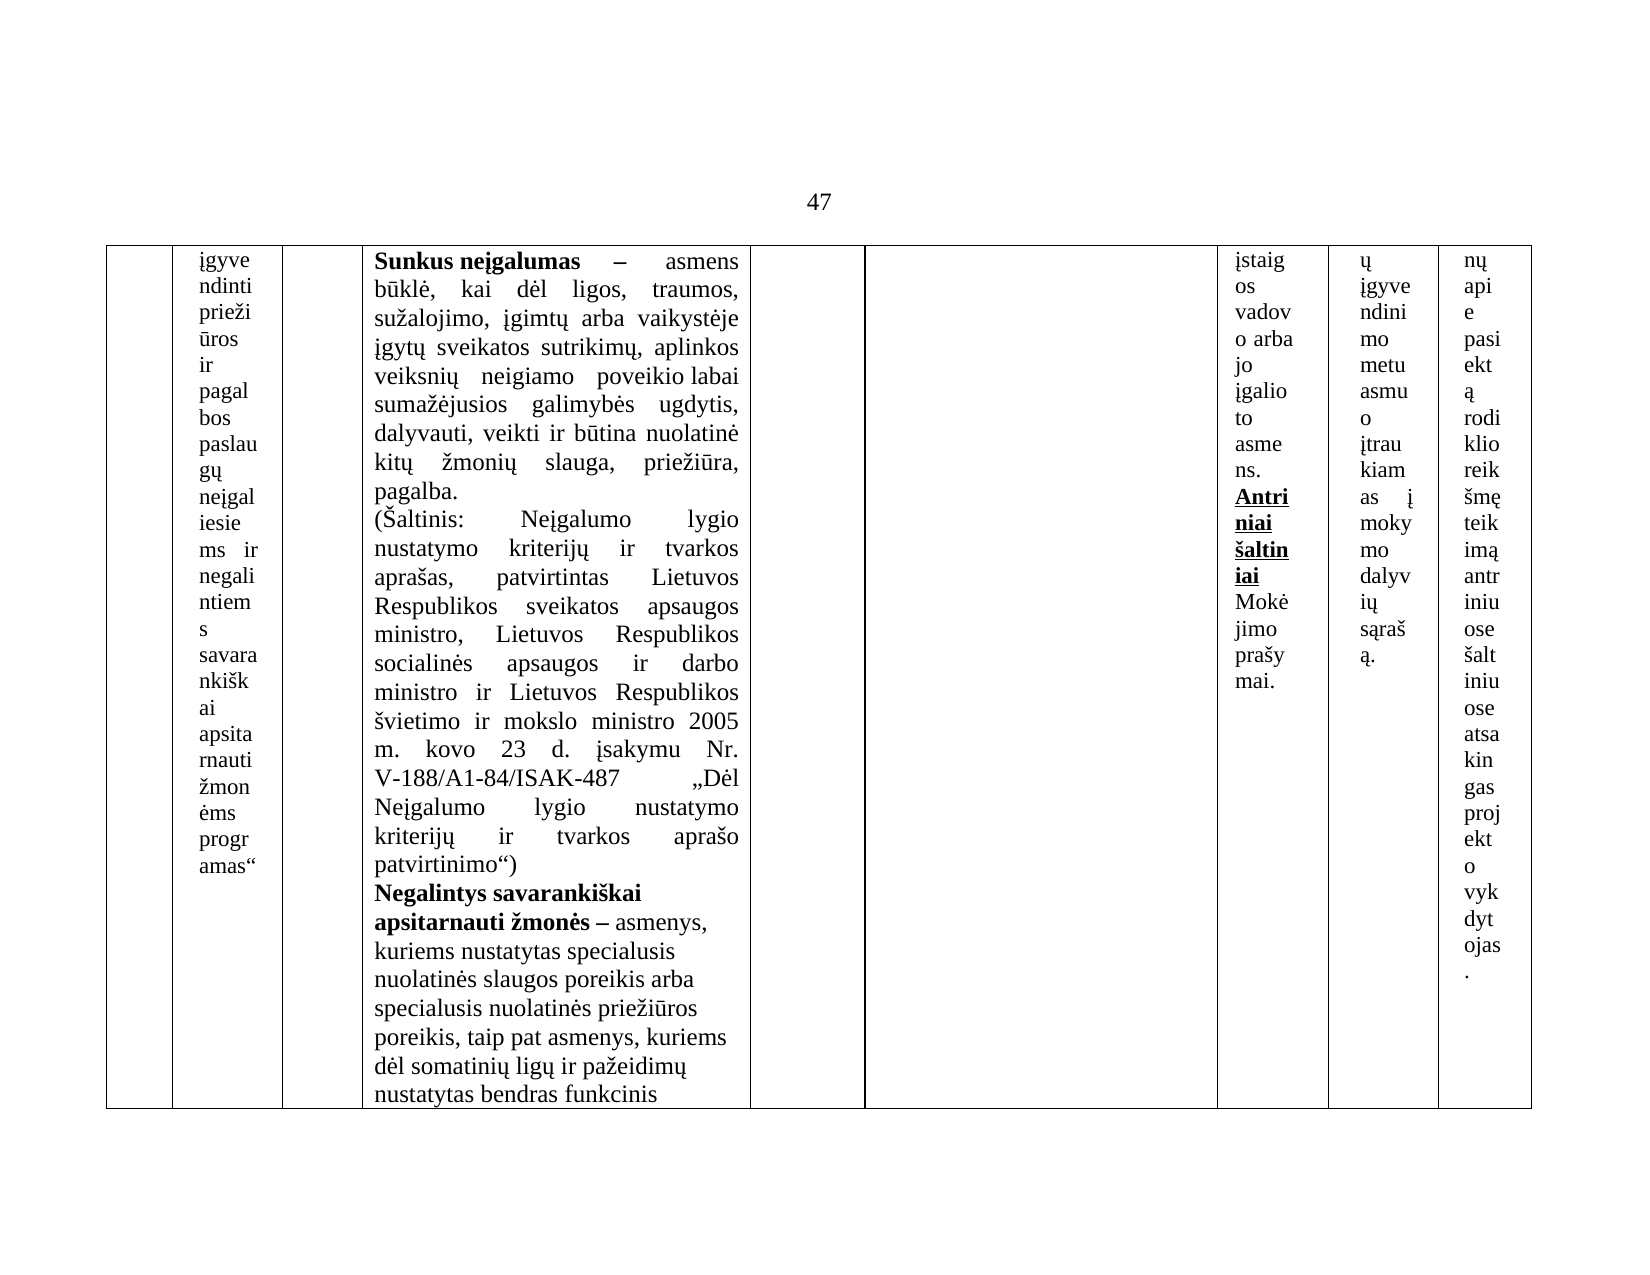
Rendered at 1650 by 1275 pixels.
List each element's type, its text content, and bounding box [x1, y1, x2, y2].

table_cell įstaigos vadovo arba jo įgalioto asmens. Antriniai šaltiniai Mokėjimo prašymai. [1218, 246, 1328, 1108]
table_cell [751, 246, 864, 1108]
table_cell Sunkus neįgalumas – asmens būklė, kai dėl ligos, traumos, sužalojimo, įgimtų arba vaikystėje įgytų sveikatos sutrikimų, aplinkos veiksnių neigiamo poveikio labai sumažėjusios galimybės ugdytis, dalyvauti, veikti ir būtina nuolatinė kitų žmonių slauga, priežiūra, pagalba. (Šaltinis: Neįgalumo lygio nustatymo kriterijų ir tvarkos aprašas, patvirtintas Lietuvos Respublikos sveikatos apsaugos ministro, Lietuvos Respublikos socialinės apsaugos ir darbo ministro ir Lietuvos Respublikos švietimo ir mokslo ministro 2005 m. kovo 23 d. įsakymu Nr. V-188/A1-84/ISAK-487 „Dėl Neįgalumo lygio nustatymo kriterijų ir tvarkos aprašo patvirtinimo“) Negalintys savarankiškai apsitarnauti žmonės – asmenys, kuriems nustatytas specialusis nuolatinės slaugos poreikis arba specialusis nuolatinės priežiūros poreikis, taip pat asmenys, kuriems dėl somatinių ligų ir pažeidimų nustatytas bendras funkcinis [363, 246, 750, 1108]
table_cell nų apie pasiektą rodiklio reikšmę teikimą antriniuose šaltiniuose atsakingas projekto vykdytojas. [1439, 246, 1531, 1108]
table_cell [283, 246, 362, 1108]
table_cell [866, 246, 1217, 1108]
table_cell ų įgyvendinimo metu asmuo įtraukiamas į mokymo dalyvių sąrašą. [1329, 246, 1438, 1108]
table_cell [107, 246, 172, 1108]
table_cell įgyvendinti priežiūros ir pagalbos paslaugų neįgaliesiems ir negalintiems savarankiškai apsitarnauti žmonėms programas“ [173, 246, 282, 1108]
